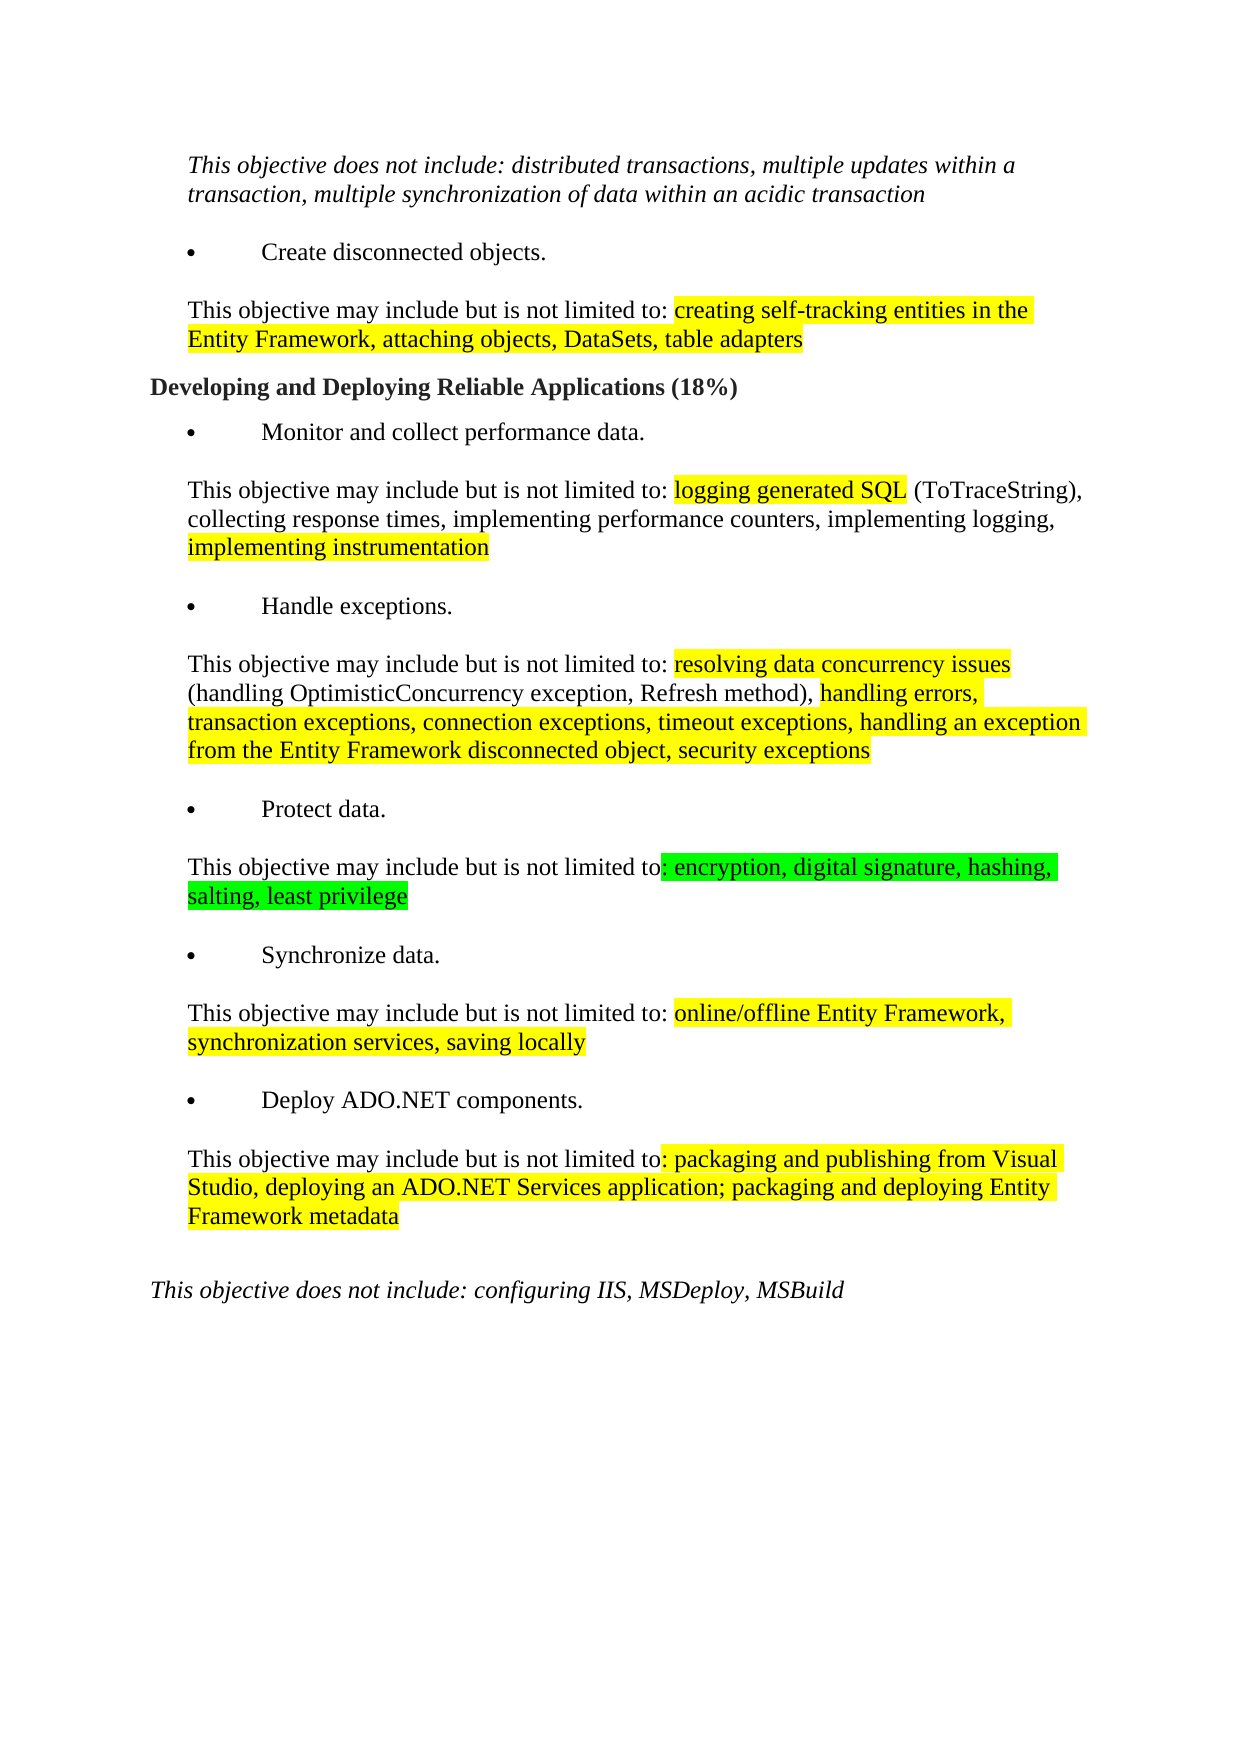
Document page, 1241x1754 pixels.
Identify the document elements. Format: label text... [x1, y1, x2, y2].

text This objective may include but is not limited to: creating self-tracking entities in the Entity Framework, attaching objects, DataSets, table adapters [187, 296, 1090, 353]
text This objective may include but is not limited to: online/offline Entity Framework, synchronization services, saving locally [187, 998, 1090, 1056]
text This objective may include but is not limited to: packaging and publishing from Visual Studio, deploying an ADO.NET Services application; packaging and deploying Entity Framework metadata [187, 1144, 1090, 1230]
text This objective may include but is not limited to: encryption, digital signature, hashing, salting, least privilege [187, 852, 1090, 910]
text Developing and Deploying Reliable Applications (18%) [150, 372, 1090, 401]
list Deploy ADO.NET components. [187, 1085, 1090, 1114]
list Create disconnected objects. [187, 237, 1090, 266]
list Monitor and collect performance data. [187, 417, 1090, 445]
text This objective may include but is not limited to: logging generated SQL (ToTraceString), collecting response times, implementing performance counters, implementing logging, implementing instrumentation [187, 475, 1090, 561]
list Handle exceptions. [187, 591, 1090, 620]
list Protect data. [187, 794, 1090, 823]
list Synchronize data. [187, 940, 1090, 968]
text This objective may include but is not limited to: resolving data concurrency issues (handling OptimisticConcurrency exception, Refresh method), handling errors, transaction exceptions, connection exceptions, timeout exceptions, handling an exception from the Entity Framework disconnected object, security exceptions [187, 649, 1090, 764]
text This objective does not include: distributed transactions, multiple updates within a transaction, multiple synchronization of data within an acidic transaction [187, 150, 1090, 207]
text This objective does not include: configuring IIS, MSDeploy, MSBuild [150, 1247, 1090, 1304]
